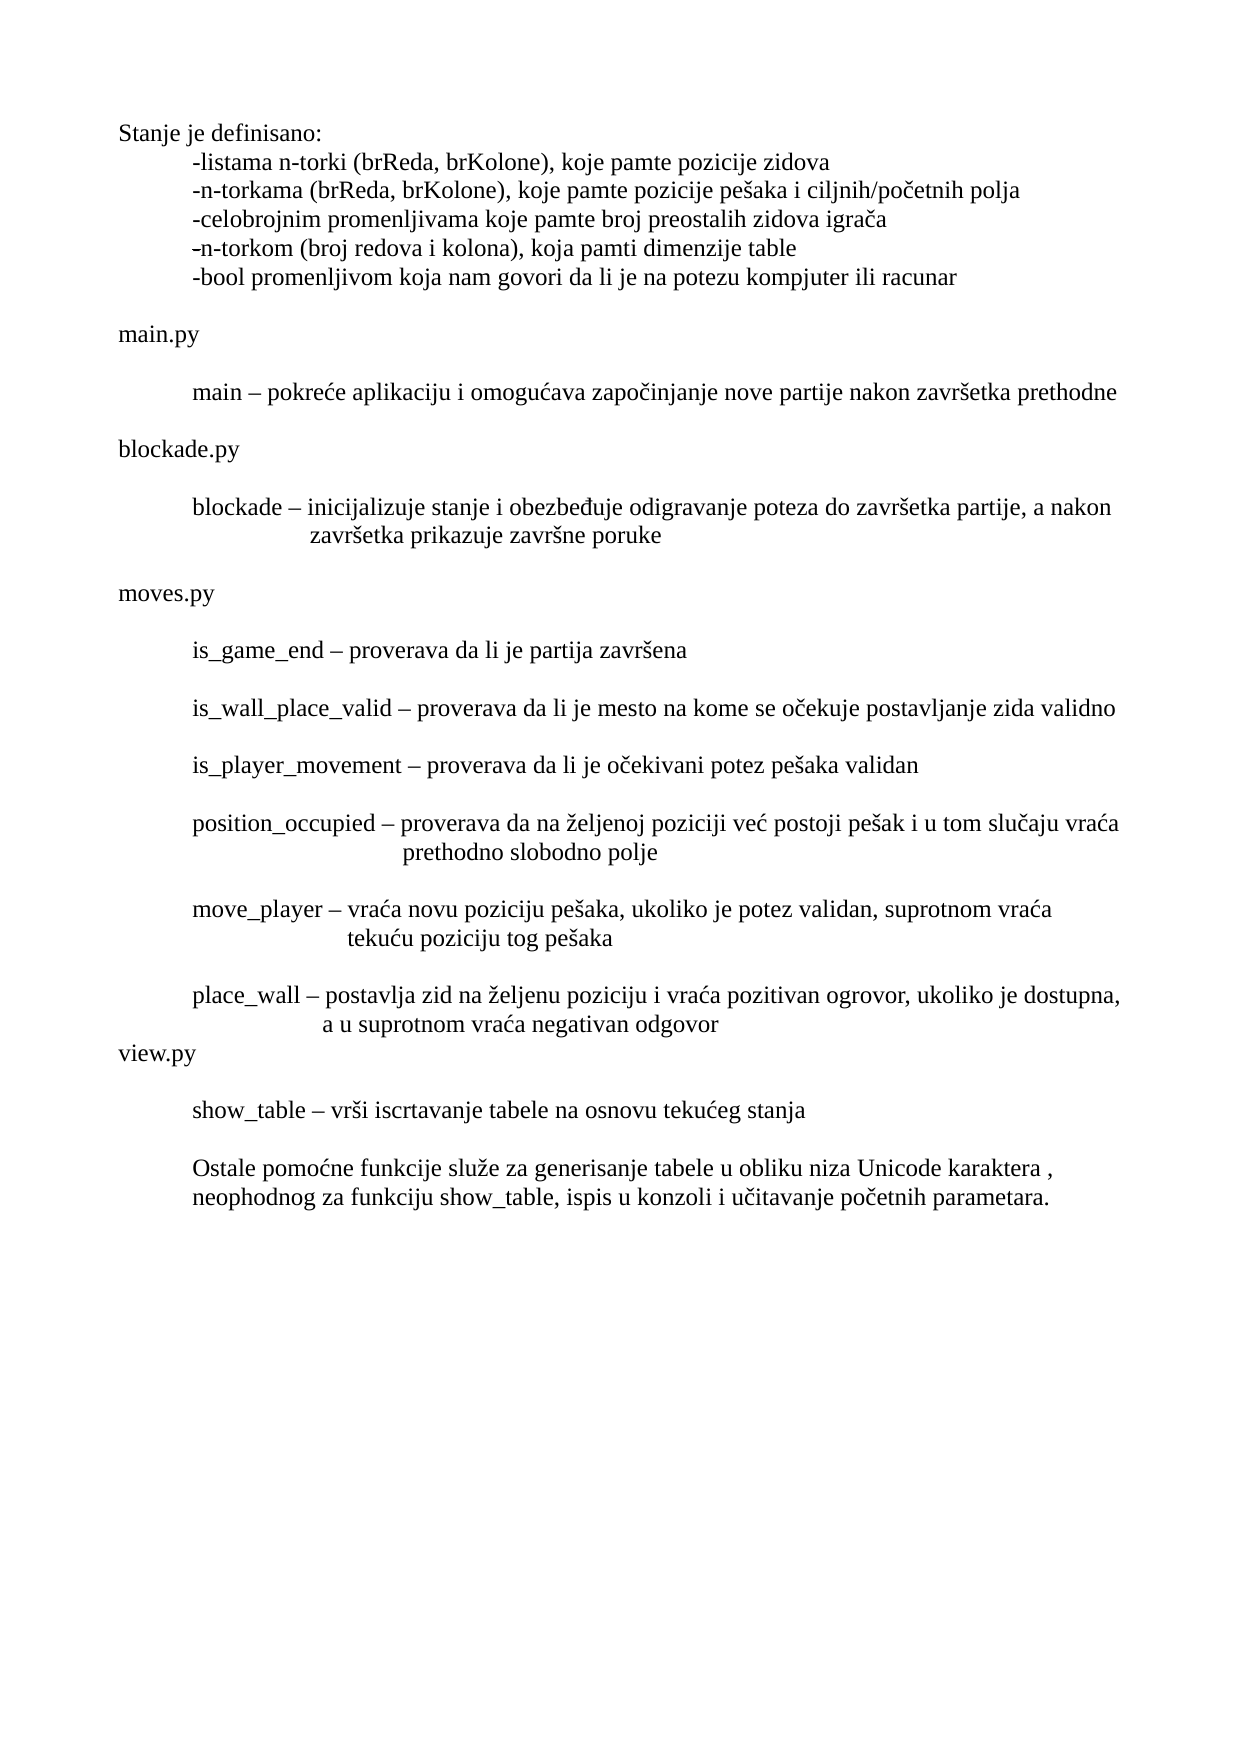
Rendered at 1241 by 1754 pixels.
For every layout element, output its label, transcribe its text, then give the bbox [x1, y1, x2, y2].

text is_player_movement – proverava da li je očekivani potez pešaka validan [118, 751, 1122, 779]
text -bool promenljivom koja nam govori da li je na potezu kompjuter ili racunar [118, 262, 1122, 291]
text main – pokreće aplikaciju i omogućava započinjanje nove partije nakon završetka prethodne [118, 377, 1122, 406]
text blockade – inicijalizuje stanje i obezbeđuje odigravanje poteza do završetka partije, a nakon završetka prikazuje završne poruke [118, 492, 1122, 549]
text is_game_end – proverava da li je partija završena [118, 636, 1122, 664]
text moves.py [118, 578, 1122, 607]
text position_occupied – proverava da na željenoj poziciji već postoji pešak i u tom slučaju vraća prethodno slobodno polje [118, 808, 1122, 866]
text blockade.py [118, 434, 1122, 463]
text -celobrojnim promenljivama koje pamte broj preostalih zidova igrača [118, 204, 1122, 233]
text Stanje je definisano: [118, 118, 1122, 147]
text show_table – vrši iscrtavanje tabele na osnovu tekućeg stanja [118, 1096, 1122, 1124]
text Ostale pomoćne funkcije služe za generisanje tabele u obliku niza Unicode karaktera , neophodnog za funkciju show_table, ispis u konzoli i učitavanje početnih parametara. [118, 1153, 1122, 1211]
text main.py [118, 319, 1122, 348]
text place_wall – postavlja zid na željenu poziciju i vraća pozitivan ogrovor, ukoliko je dostupna, a u suprotnom vraća negativan odgovor [118, 981, 1122, 1038]
text -n-torkama (brReda, brKolone), koje pamte pozicije pešaka i ciljnih/početnih polja [118, 176, 1122, 204]
text move_player – vraća novu poziciju pešaka, ukoliko je potez validan, suprotnom vraća tekuću poziciju tog pešaka [118, 894, 1122, 952]
text is_wall_place_valid – proverava da li je mesto na kome se očekuje postavljanje zida validno [118, 693, 1122, 722]
text view.py [118, 1038, 1122, 1067]
text -n-torkom (broj redova i kolona), koja pamti dimenzije table [118, 233, 1122, 262]
text -listama n-torki (brReda, brKolone), koje pamte pozicije zidova [118, 147, 1122, 176]
